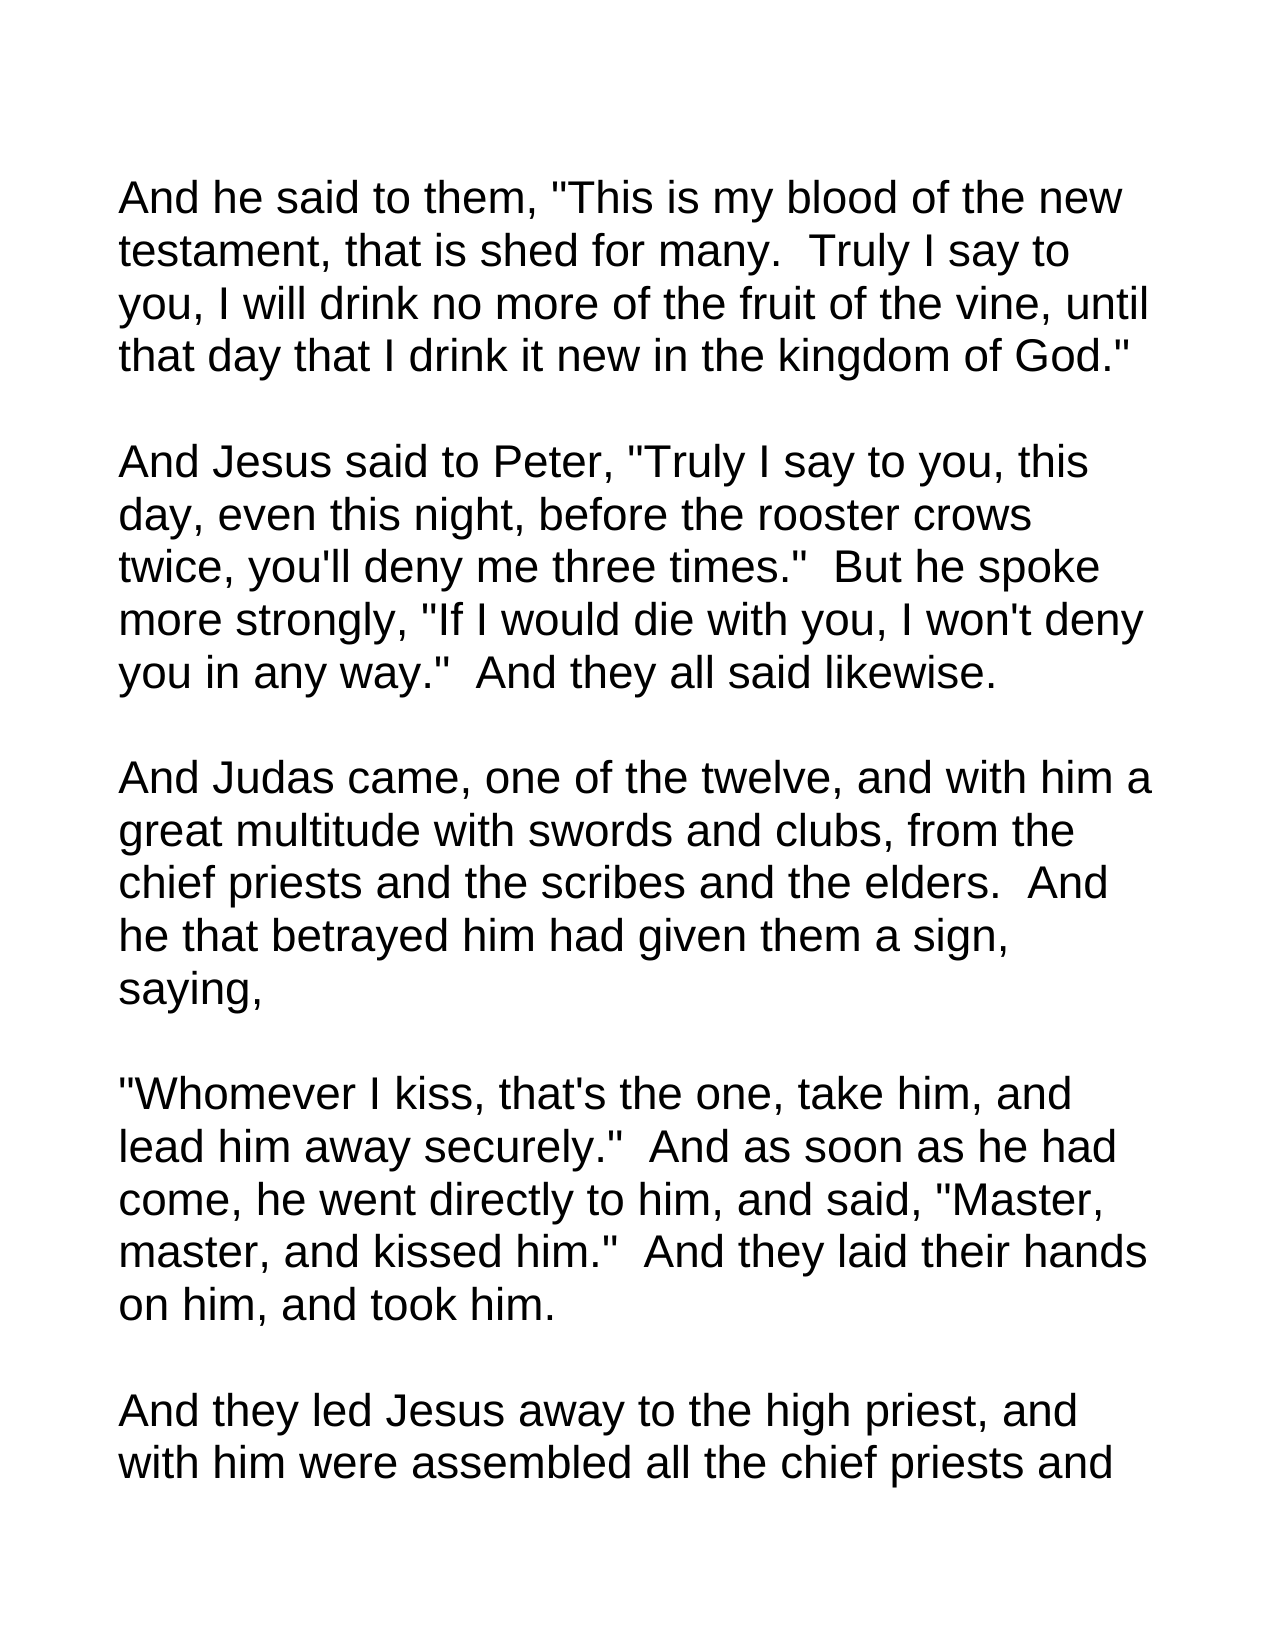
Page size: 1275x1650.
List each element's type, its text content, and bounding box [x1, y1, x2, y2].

text And he said to them, "This is my blood of the new testament, that is shed for many. Truly I say to you, I will drink no more of the fruit of the vine, until that day that I drink it new in the kingdom of God." [118, 171, 1157, 382]
text And Judas came, one of the twelve, and with him a great multitude with swords and clubs, from the chief priests and the scribes and the elders. And he that betrayed him had given them a sign, saying, [118, 751, 1157, 1014]
text "Whomever I kiss, that's the one, take him, and lead him away securely." And as soon as he had come, he went directly to him, and said, "Master, master, and kissed him." And they laid their hands on him, and took him. [118, 1067, 1157, 1330]
text And they led Jesus away to the high priest, and with him were assembled all the chief priests and [118, 1383, 1157, 1488]
text And Jesus said to Peter, "Truly I say to you, this day, even this night, before the rooster crows twice, you'll deny me three times." But he spoke more strongly, "If I would die with you, I won't deny you in any way." And they all said likewise. [118, 434, 1157, 698]
